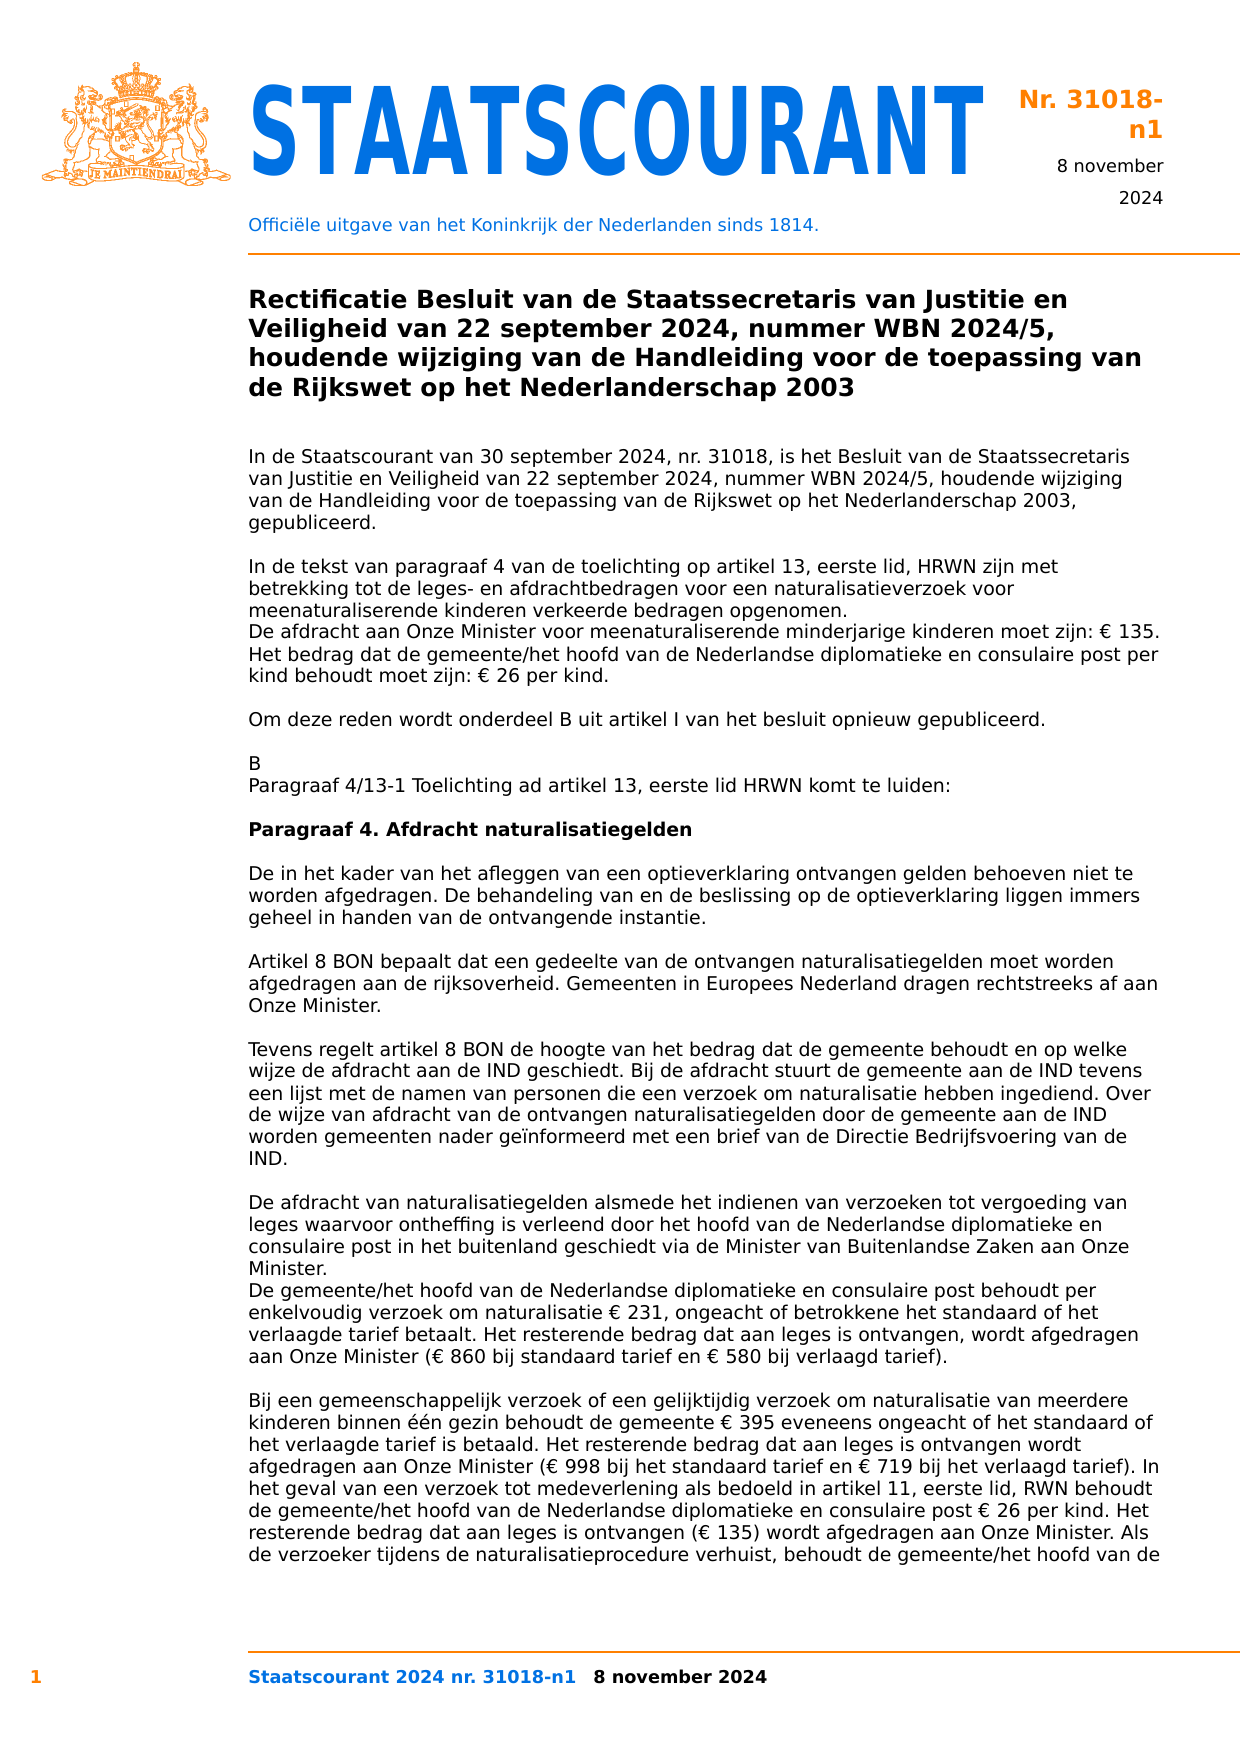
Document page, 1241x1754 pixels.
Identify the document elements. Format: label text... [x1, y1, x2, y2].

table_cell Officiële uitgave van het Koninkrijk der Nederlanden sinds 1814. [248, 215, 1240, 253]
text B [248, 753, 1163, 775]
text De afdracht van naturalisatiegelden alsmede het indienen van verzoeken tot vergoeding van leges waarvoor ontheffing is verleend door het hoofd van de Nederlandse diplomatieke en consulaire post in het buitenland geschiedt via de Minister van Buitenlandse Zaken aan Onze Minister. [248, 1192, 1163, 1280]
text In de Staatscourant van 30 september 2024, nr. 31018, is het Besluit van de Staatssecretaris van Justitie en Veiligheid van 22 september 2024, nummer WBN 2024/5, houdende wijziging van de Handleiding voor de toepassing van de Rijkswet op het Nederlanderschap 2003, gepubliceerd. [248, 446, 1163, 534]
subtitle Rectificatie Besluit van de Staatssecretaris van Justitie en Veiligheid van 22 september 2024, nummer WBN 2024/5, houdende wijziging van de Handleiding voor de toepassing van de Rijkswet op het Nederlanderschap 2003 [248, 285, 1163, 402]
text Paragraaf 4/13-1 Toelichting ad artikel 13, eerste lid HRWN komt te luiden: [248, 775, 1163, 797]
text De gemeente/het hoofd van de Nederlandse diplomatieke en consulaire post behoudt per enkelvoudig verzoek om naturalisatie € 231, ongeacht of betrokkene het standaard of het verlaagde tarief betaalt. Het resterende bedrag dat aan leges is ontvangen, wordt afgedragen aan Onze Minister (€ 860 bij standaard tarief en € 580 bij verlaagd tarief). [248, 1280, 1163, 1368]
text Om deze reden wordt onderdeel B uit artikel I van het besluit opnieuw gepubliceerd. [248, 709, 1163, 731]
text De in het kader van het afleggen van een optieverklaring ontvangen gelden behoeven niet te worden afgedragen. De behandeling van en de beslissing op de optieverklaring liggen immers geheel in handen van de ontvangende instantie. [248, 863, 1163, 929]
text Bij een gemeenschappelijk verzoek of een gelijktijdig verzoek om naturalisatie van meerdere kinderen binnen één gezin behoudt de gemeente € 395 eveneens ongeacht of het standaard of het verlaagde tarief is betaald. Het resterende bedrag dat aan leges is ontvangen wordt afgedragen aan Onze Minister (€ 998 bij het standaard tarief en € 719 bij het verlaagd tarief). In het geval van een verzoek tot medeverlening als bedoeld in artikel 11, eerste lid, RWN behoudt de gemeente/het hoofd van de Nederlandse diplomatieke en consulaire post € 26 per kind. Het resterende bedrag dat aan leges is ontvangen (€ 135) wordt afgedragen aan Onze Minister. Als de verzoeker tijdens de naturalisatieprocedure verhuist, behoudt de gemeente/het hoofd van de [248, 1390, 1163, 1566]
table_header STAATSCOURANT [248, 62, 998, 215]
table_cell 8 november [998, 150, 1240, 182]
text Tevens regelt artikel 8 BON de hoogte van het bedrag dat de gemeente behoudt en op welke wijze de afdracht aan de IND geschiedt. Bij de afdracht stuurt de gemeente aan de IND tevens een lijst met de namen van personen die een verzoek om naturalisatie hebben ingediend. Over de wijze van afdracht van de ontvangen naturalisatiegelden door de gemeente aan de IND worden gemeenten nader geïnformeerd met een brief van de Directie Bedrijfsvoering van de IND. [248, 1038, 1163, 1170]
table_header Nr. 31018-n1 [998, 62, 1240, 150]
picture [41, 62, 231, 186]
subtitle Paragraaf 4. Afdracht naturalisatiegelden [248, 819, 1163, 841]
text Artikel 8 BON bepaalt dat een gedeelte van de ontvangen naturalisatiegelden moet worden afgedragen aan de rijksoverheid. Gemeenten in Europees Nederland dragen rechtstreeks af aan Onze Minister. [248, 951, 1163, 1017]
text Het bedrag dat de gemeente/het hoofd van de Nederlandse diplomatieke en consulaire post per kind behoudt moet zijn: € 26 per kind. [248, 643, 1163, 687]
text De afdracht aan Onze Minister voor meenaturaliserende minderjarige kinderen moet zijn: € 135. [248, 621, 1163, 643]
text In de tekst van paragraaf 4 van de toelichting op artikel 13, eerste lid, HRWN zijn met betrekking tot de leges- en afdrachtbedragen voor een naturalisatieverzoek voor meenaturaliserende kinderen verkeerde bedragen opgenomen. [248, 556, 1163, 621]
table_header [25, 62, 248, 253]
table_cell 2024 [998, 183, 1240, 215]
